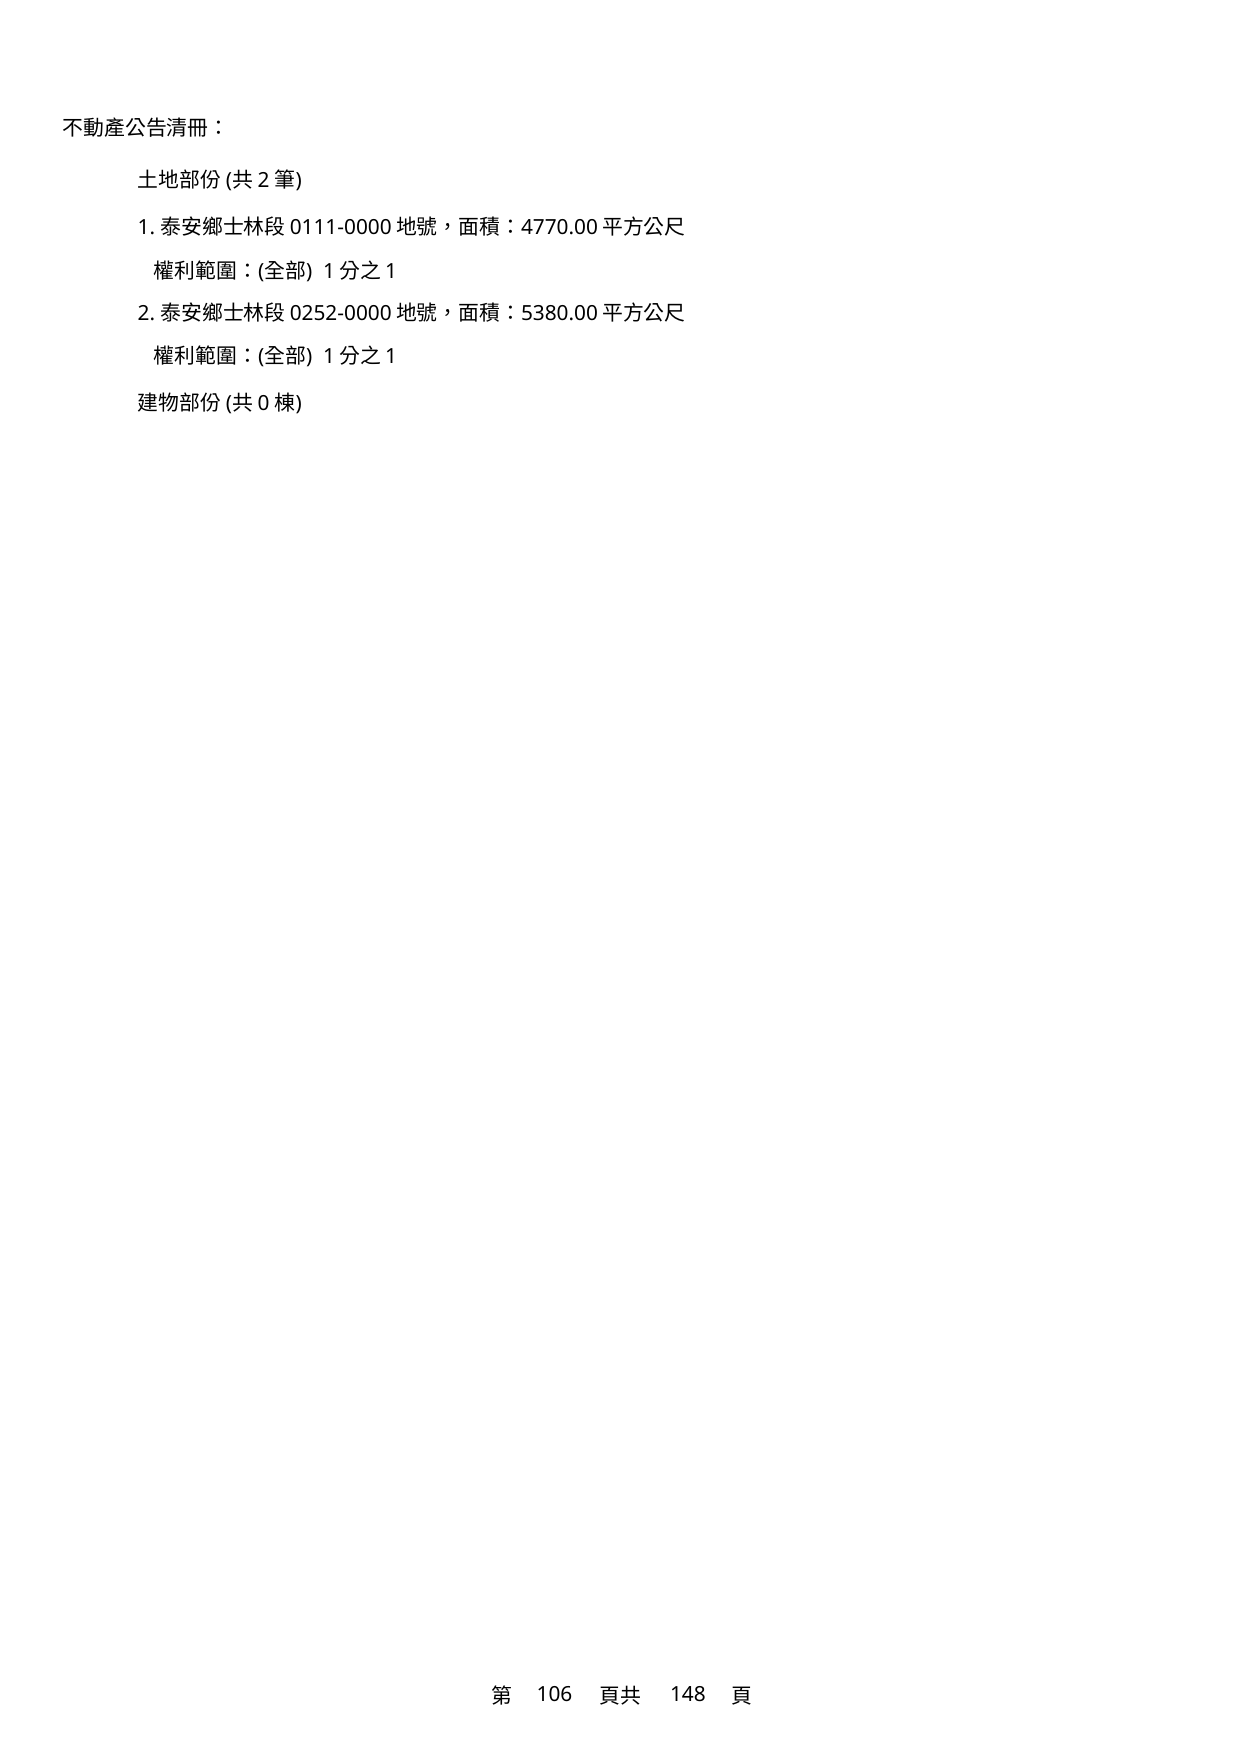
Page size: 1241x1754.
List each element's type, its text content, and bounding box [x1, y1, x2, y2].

text 148 [654, 1679, 721, 1708]
text 第 [481, 1679, 523, 1709]
text 2. 泰安鄉士林段0252-0000地號，面積：5380.00平方公尺 權利範圍：(全部) 1分之1 [62, 282, 1177, 370]
text 頁共 [585, 1679, 654, 1709]
text 建物部份 (共 0 棟) [62, 373, 1177, 417]
text 土地部份 (共 2 筆) [62, 150, 1177, 194]
text 1. 泰安鄉士林段0111-0000地號，面積：4770.00平方公尺 權利範圍：(全部) 1分之1 [62, 197, 1177, 282]
text 頁 [721, 1679, 762, 1709]
text 106 [523, 1679, 585, 1708]
text 不動產公告清冊： [62, 98, 1177, 142]
